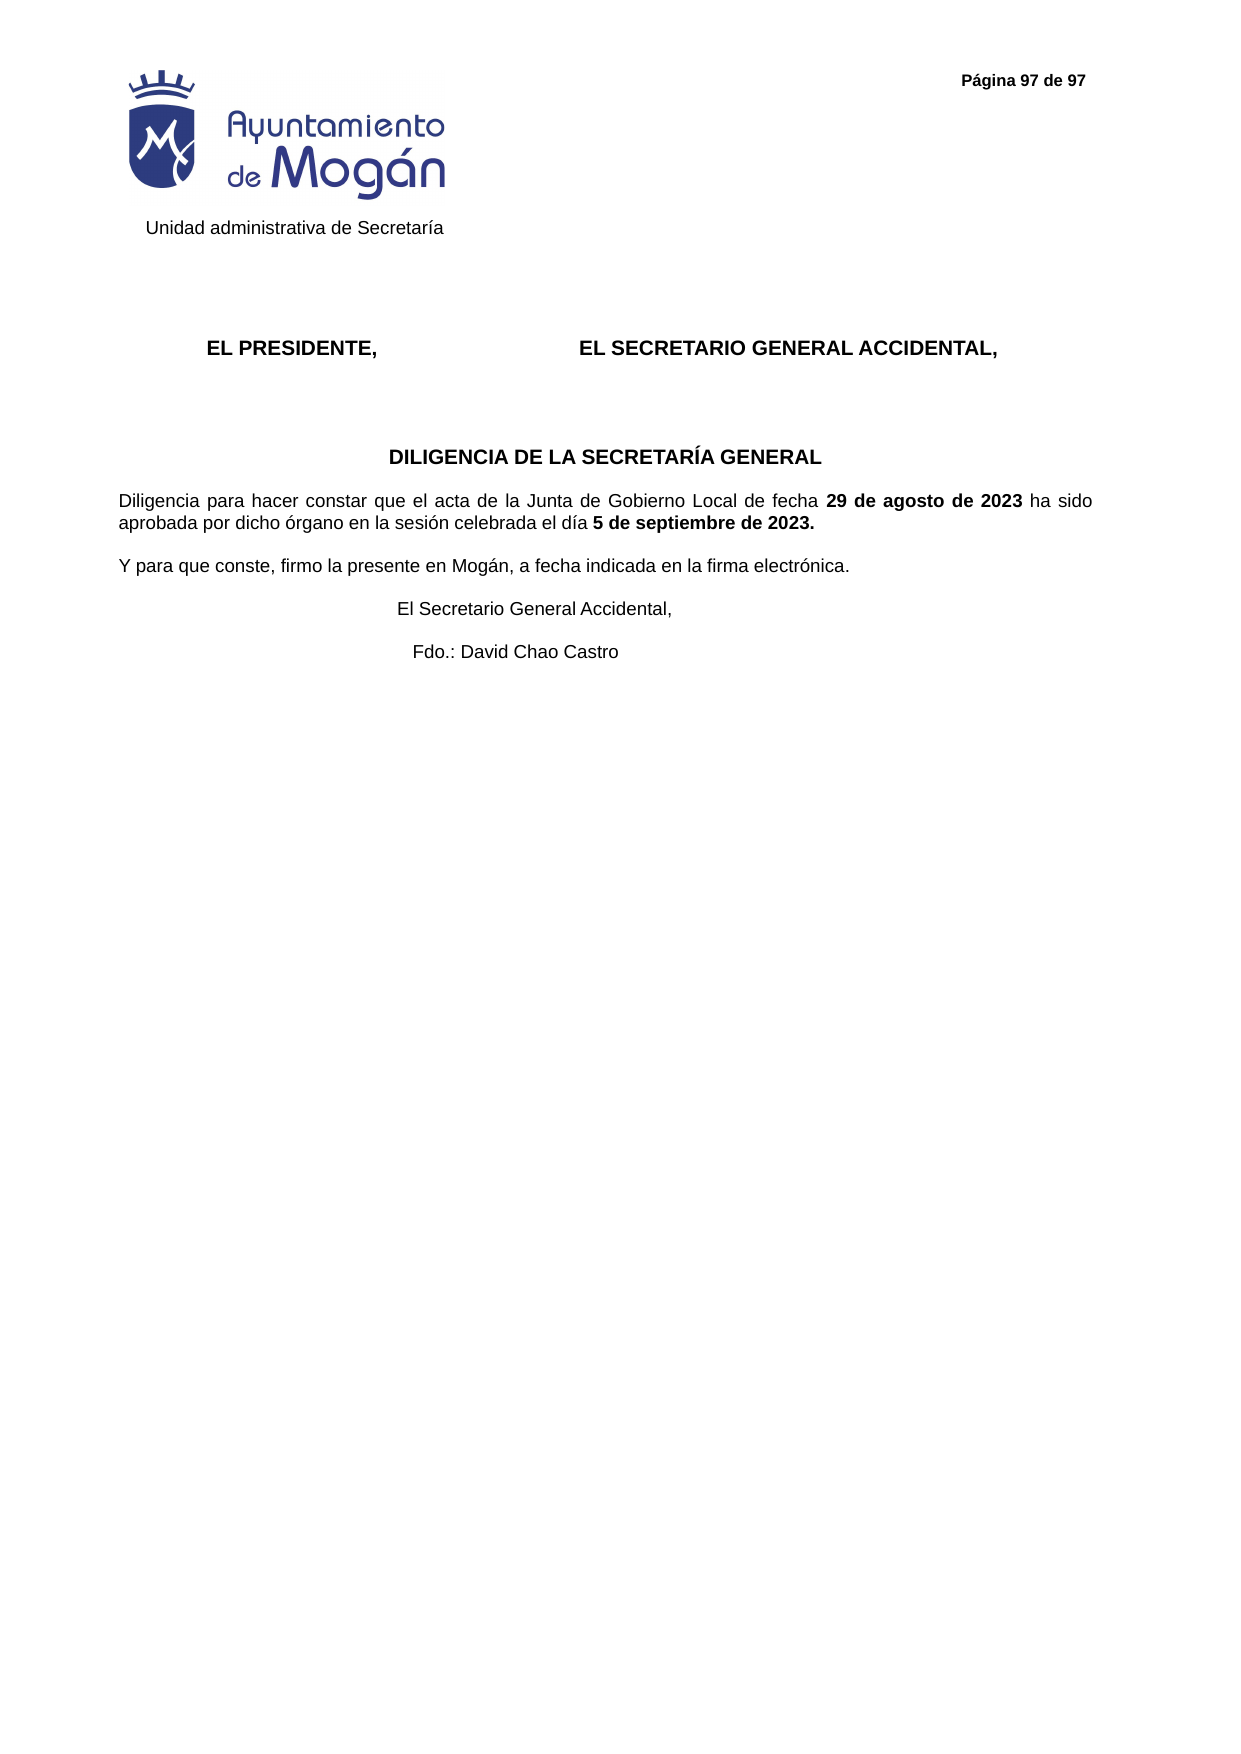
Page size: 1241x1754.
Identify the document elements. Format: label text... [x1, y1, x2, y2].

picture [128, 70, 445, 206]
text EL PRESIDENTE, EL SECRETARIO GENERAL ACCIDENTAL, [118, 335, 1092, 359]
text DILIGENCIA DE LA SECRETARÍA GENERAL [118, 445, 1092, 469]
text Y para que conste, firmo la presente en Mogán, a fecha indicada en la firma electrónica. [118, 555, 1092, 576]
text Fdo.: David Chao Castro [118, 641, 1092, 663]
text El Secretario General Accidental, [118, 598, 1092, 619]
text Diligencia para hacer constar que el acta de la Junta de Gobierno Local de fecha 29 de agosto de 2023 ha sido aprobada por dicho órgano en la sesión celebrada el día 5 de septiembre de 2023. [118, 490, 1092, 533]
